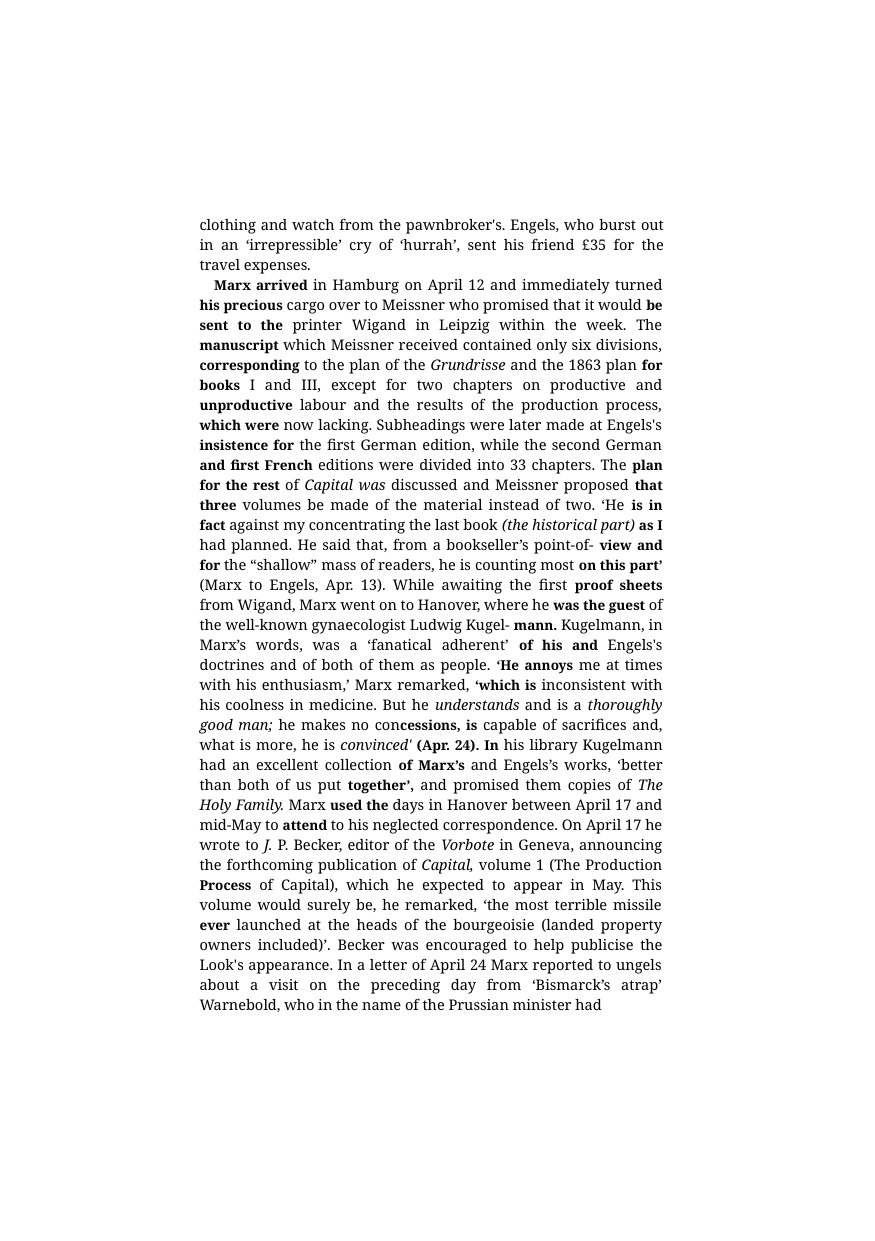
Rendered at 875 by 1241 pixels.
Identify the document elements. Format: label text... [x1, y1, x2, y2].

text Marx arrived in Hamburg on April 12 and immediately turned his precious cargo over to Meissner who promised that it would be sent to the printer Wigand in Leipzig within the week. The manuscript which Meissner received contained only six divisions, corresponding to the plan of the Grundrisse and the 1863 plan for books I and III, except for two chapters on productive and unproductive labour and the results of the production process, which were now lacking. Subheadings were later made at Engels's insistence for the first German edition, while the second German and first French editions were divided into 33 chapters. The plan for the rest of Capital was discussed and Meissner proposed that three volumes be made of the material instead of two. ‘He is in fact against my concentrating the last book (the historical part) as I had planned. He said that, from a bookseller’s point-of- view and for the “shallow” mass of readers, he is counting most on this part’ (Marx to Engels, Apr. 13). While awaiting the first proof sheets from Wigand, Marx went on to Hanover, where he was the guest of the well-known gynaecologist Ludwig Kugel- mann. Kugelmann, in Marx’s words, was a ‘fanatical adherent’ of his and Engels's doctrines and of both of them as people. ‘He annoys me at times with his enthusiasm,’ Marx remarked, ‘which is inconsistent with his coolness in medicine. But he understands and is a thoroughly good man; he makes no con­cessions, is capable of sacrifices and, what is more, he is convinced' (Apr. 24). In his library Kugelmann had an excellent collection of Marx’s and Engels’s works, ‘better than both of us put together’, and promised them copies of The Holy Family. Marx used the days in Hanover between April 17 and mid-May to attend to his neglected correspondence. On April 17 he wrote to J. P. Becker, editor of the Vorbote in Geneva, announcing the forthcoming publication of Capital, volume 1 (The Production Process of Capital), which he expected to appear in May. This volume would surely be, he remarked, ‘the most terrible missile ever launched at the heads of the bourgeoisie (landed property owners included)’. Becker was encouraged to help publicise the Look's appearance. In a letter of April 24 Marx reported to ungels about a visit on the preceding day from ‘Bismarck’s atrap’ Warnebold, who in the name of the Prussian minister had [199, 274, 663, 1014]
text clothing and watch from the pawnbroker's. Engels, who burst out in an ‘irrepressible’ cry of ‘hurrah’, sent his friend £35 for the travel expenses. [199, 214, 665, 274]
